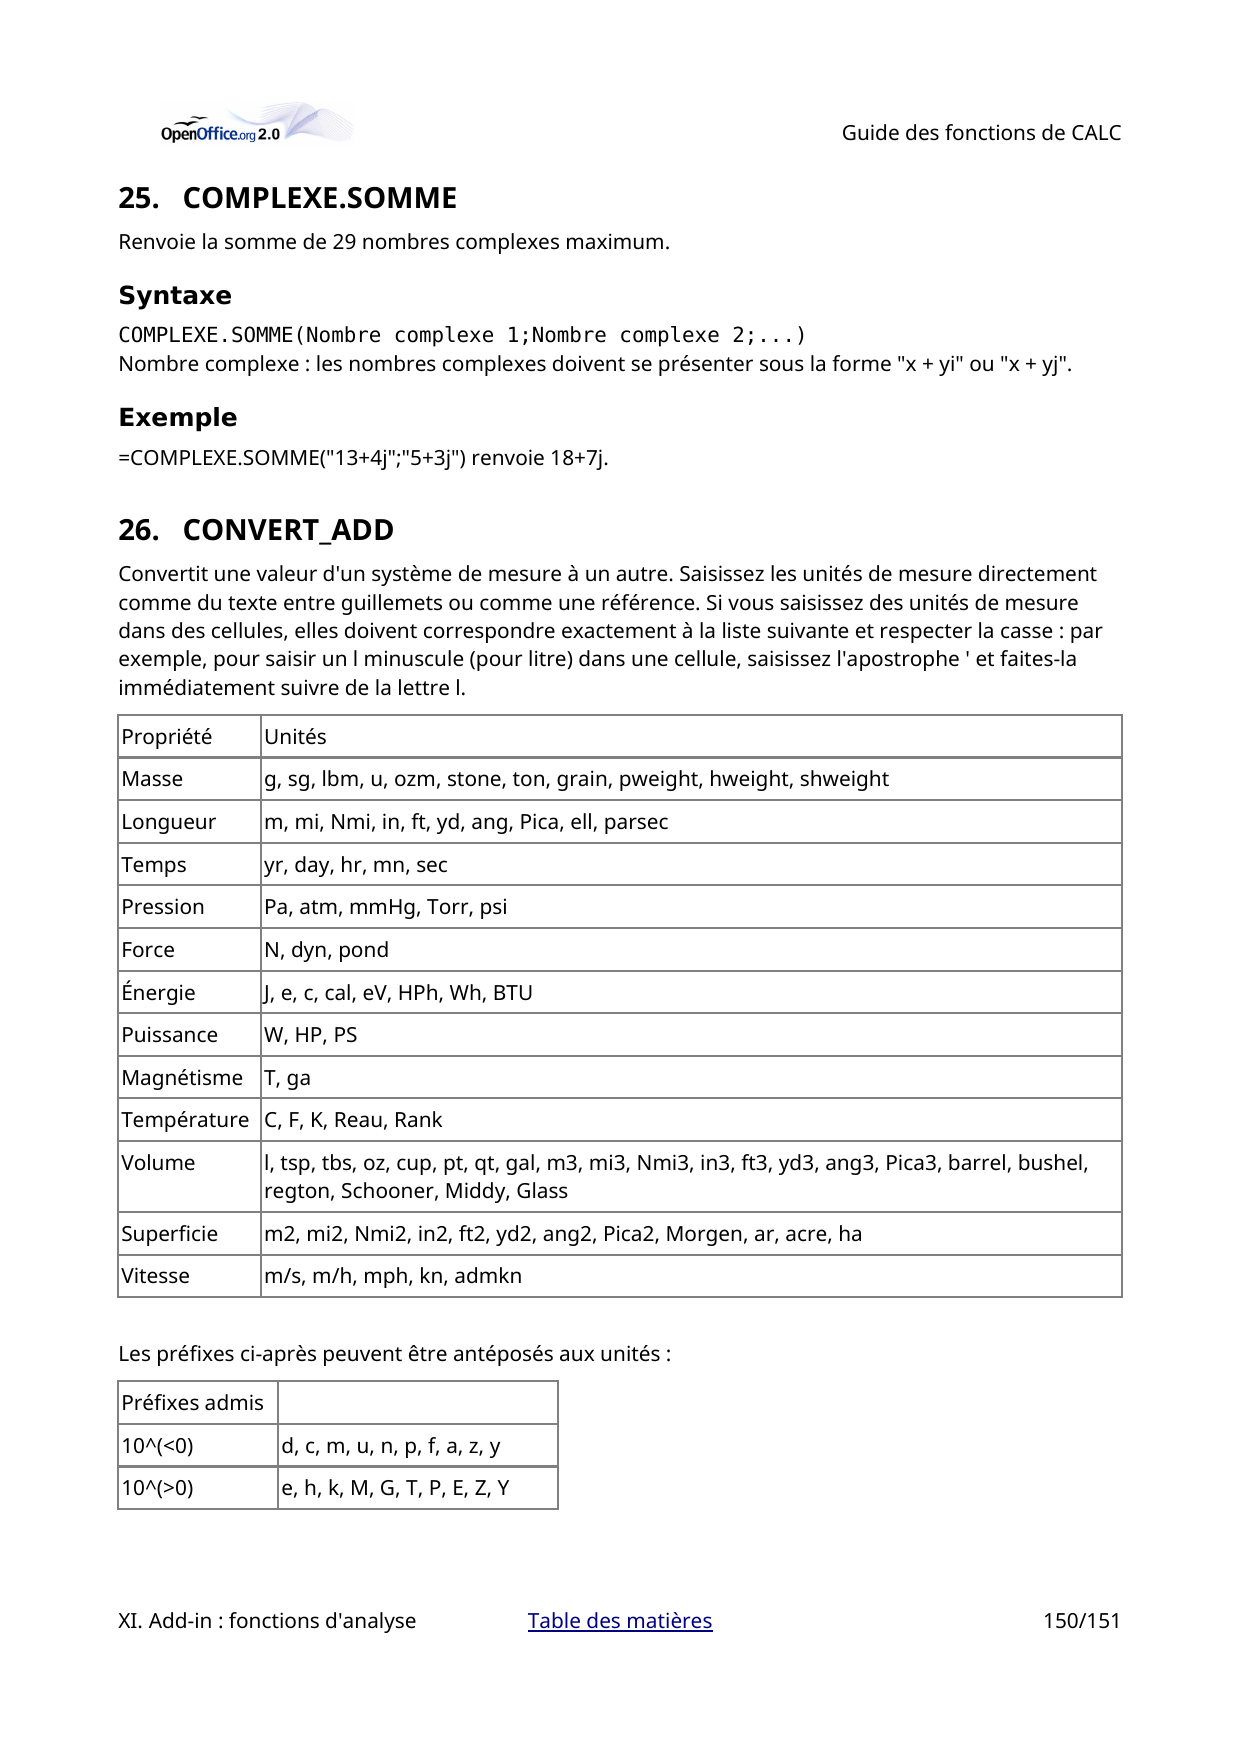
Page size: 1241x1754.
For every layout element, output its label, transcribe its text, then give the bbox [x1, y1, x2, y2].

subtitle COMPLEXE.SOMME [118, 177, 1122, 217]
table_cell e, h, k, M, G, T, P, E, Z, Y [279, 1468, 557, 1508]
subtitle Syntaxe [118, 281, 1122, 310]
table_cell 10^(>0) [119, 1468, 277, 1508]
table_cell m/s, m/h, mph, kn, admkn [262, 1256, 1121, 1296]
table_cell Puissance [119, 1014, 260, 1055]
subtitle Exemple [118, 403, 1122, 432]
table_cell l, tsp, tbs, oz, cup, pt, qt, gal, m3, mi3, Nmi3, in3, ft3, yd3, ang3, Pica3, barrel, bushel, regton, Schooner, Middy, Glass [262, 1142, 1121, 1211]
table_header Unités [262, 716, 1121, 756]
table_cell Magnétisme [119, 1057, 260, 1097]
table_cell C, F, K, Reau, Rank [262, 1099, 1121, 1140]
text Nombre complexe : les nombres complexes doivent se présenter sous la forme "x + yi" ou "x + yj". [118, 349, 1122, 378]
table_cell N, dyn, pond [262, 929, 1121, 969]
table_cell d, c, m, u, n, p, f, a, z, y [279, 1425, 557, 1465]
table_cell Énergie [119, 972, 260, 1012]
text =COMPLEXE.SOMME("13+4j";"5+3j") renvoie 18+7j. [118, 443, 1122, 472]
table_cell Température [119, 1099, 260, 1140]
table_header Préfixes admis [119, 1382, 277, 1423]
table_cell Vitesse [119, 1256, 260, 1296]
table_cell Volume [119, 1142, 260, 1211]
table_cell Temps [119, 844, 260, 884]
table_cell Longueur [119, 801, 260, 842]
text COMPLEXE.SOMME(Nombre complexe 1;Nombre complexe 2;...) [118, 323, 1122, 347]
text Renvoie la somme de 29 nombres complexes maximum. [118, 227, 1122, 256]
table_cell W, HP, PS [262, 1014, 1121, 1055]
table_header [279, 1382, 557, 1423]
table_cell Superficie [119, 1213, 260, 1253]
subtitle CONVERT_ADD [118, 509, 1122, 549]
table_cell J, e, c, cal, eV, HPh, Wh, BTU [262, 972, 1121, 1012]
text Convertit une valeur d'un système de mesure à un autre. Saisissez les unités de mesure directement comme du texte entre guillemets ou comme une référence. Si vous saisissez des unités de mesure dans des cellules, elles doivent correspondre exactement à la liste suivante et respecter la casse : par exemple, pour saisir un l minuscule (pour litre) dans une cellule, saisissez l'apostrophe ' et faites-la immédiatement suivre de la lettre l. [118, 559, 1122, 701]
table_cell Force [119, 929, 260, 969]
table_cell Pression [119, 886, 260, 927]
table_cell yr, day, hr, mn, sec [262, 844, 1121, 884]
text Les préfixes ci-après peuvent être antéposés aux unités : [118, 1339, 1122, 1368]
table_cell m2, mi2, Nmi2, in2, ft2, yd2, ang2, Pica2, Morgen, ar, acre, ha [262, 1213, 1121, 1253]
table_cell m, mi, Nmi, in, ft, yd, ang, Pica, ell, parsec [262, 801, 1121, 842]
table_cell T, ga [262, 1057, 1121, 1097]
table_cell Pa, atm, mmHg, Torr, psi [262, 886, 1121, 927]
table_cell g, sg, lbm, u, ozm, stone, ton, grain, pweight, hweight, shweight [262, 759, 1121, 799]
table_cell Masse [119, 759, 260, 799]
table_header Propriété [119, 716, 260, 756]
table_cell 10^(<0) [119, 1425, 277, 1465]
